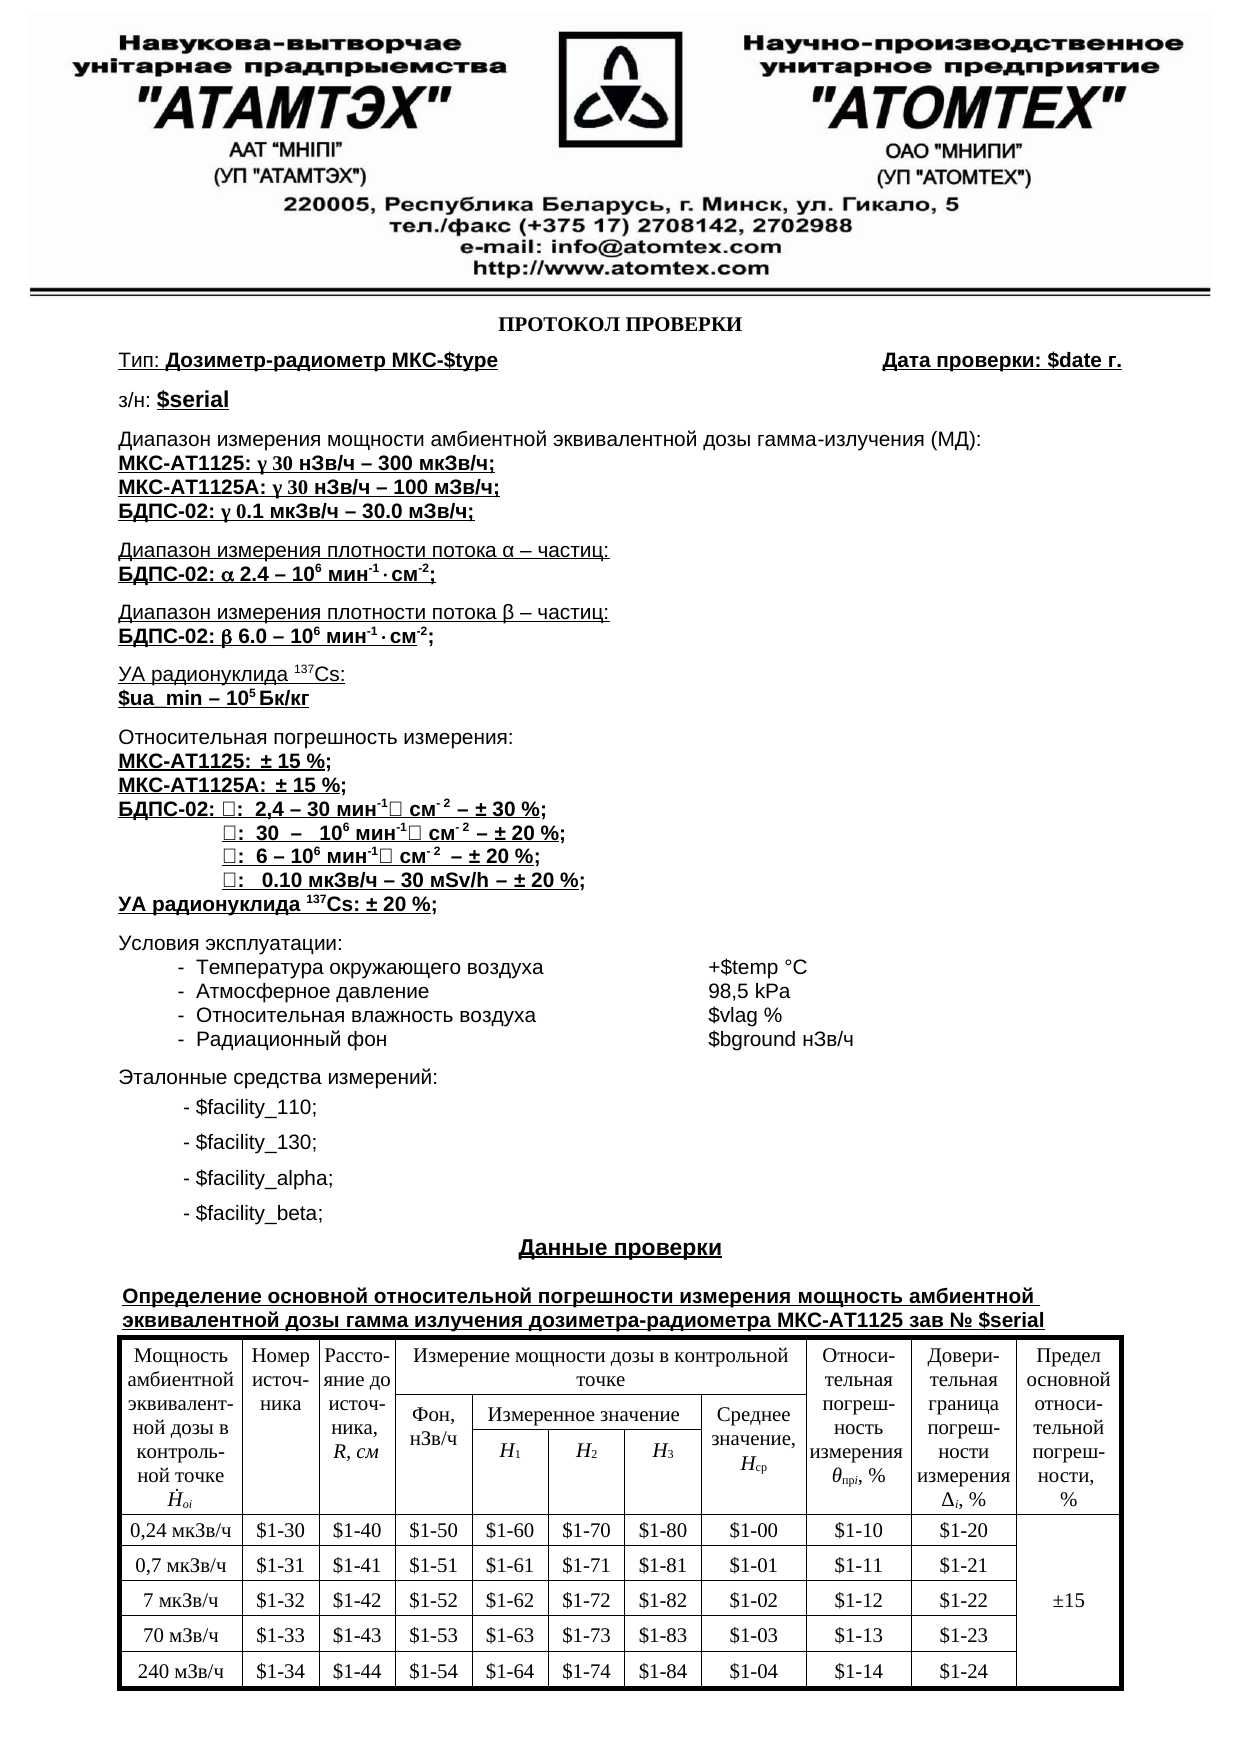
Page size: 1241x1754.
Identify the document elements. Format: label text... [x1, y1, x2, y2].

table_cell $1-70 [549, 1515, 624, 1544]
table_cell $1-14 [807, 1652, 911, 1686]
table_cell 70 мЗв/ч [122, 1616, 242, 1651]
table_cell Относи-тельная погреш-ность измерения θпрi, % [807, 1340, 911, 1514]
table_cell $1-64 [473, 1652, 548, 1686]
table_cell H3 [625, 1430, 701, 1514]
table_cell $1-51 [396, 1546, 472, 1580]
table_cell $1-72 [549, 1581, 624, 1615]
table_header МКС-АТ1125: γ 30 нЗв/ч – 300 мкЗв/ч; [118, 451, 1063, 475]
table_cell $1-42 [320, 1581, 395, 1615]
table_cell $1-62 [473, 1581, 548, 1615]
table_header БДПС-02: : 2,4 – 30 мин-1 см- 2 – ± 30 %; : 30 – 106 мин-1 см- 2 – ± 20 %; : 6 – 106 мин-1 см- 2 – ± 20 %; : 0.10 мкЗв/ч – 30 мSv/h – ± 20 %; [118, 796, 1063, 892]
table_header - $facility_beta; [118, 1195, 1122, 1230]
text Тип: Дозиметр-радиометр МКС-$type Дата проверки: $date г. [118, 348, 1122, 372]
table_cell $1-34 [243, 1652, 319, 1686]
table_cell $1-33 [243, 1616, 319, 1651]
table_cell Измеренное значение [473, 1395, 701, 1429]
table_cell 0,7 мкЗв/ч [122, 1546, 242, 1580]
table_cell $1-00 [702, 1515, 806, 1544]
table_cell $1-31 [243, 1546, 319, 1580]
table_cell $1-63 [473, 1616, 548, 1651]
table_cell $1-12 [807, 1581, 911, 1615]
table_cell Фон, нЗв/ч [396, 1395, 472, 1514]
table_cell $1-41 [320, 1546, 395, 1580]
table_cell $1-30 [243, 1515, 319, 1544]
text - Атмосферное давление 98,5 kPa [177, 978, 1122, 1002]
text ПРОТОКОЛ ПРОВЕРКИ [118, 312, 1122, 336]
text - Радиационный фон $bground нЗв/ч [177, 1026, 1122, 1050]
table_cell Среднее значение, Hср [702, 1395, 806, 1514]
table_cell $1-11 [807, 1546, 911, 1580]
table_cell 7 мкЗв/ч [122, 1581, 242, 1615]
table_cell 240 мЗв/ч [122, 1652, 242, 1686]
table_header МКС-АТ1125: ± 15 %; [118, 749, 1063, 772]
table_cell $1-54 [396, 1652, 472, 1686]
table_cell 0,24 мкЗв/ч [122, 1515, 242, 1544]
table_header - $facility_110; [118, 1089, 1122, 1124]
table_cell $1-80 [625, 1515, 701, 1544]
table_cell $1-01 [702, 1546, 806, 1580]
table_header - $facility_alpha; [118, 1160, 1122, 1195]
text Относительная погрeшность измерения: [118, 724, 1122, 748]
table_cell Номер источ-ника [243, 1340, 319, 1514]
picture [29, 12, 1211, 298]
table_header УА радионуклида 137Cs: ± 20 %; [118, 892, 1063, 916]
table_cell $1-44 [320, 1652, 395, 1686]
table_cell ±15 [1017, 1515, 1119, 1686]
text - Температура окружающего воздуха +$temp °C [177, 954, 1122, 978]
table_cell H1 [473, 1430, 548, 1514]
table_cell Предел основной относи-тельной погреш-ности, % [1017, 1340, 1119, 1514]
table_cell $1-61 [473, 1546, 548, 1580]
table_cell H2 [549, 1430, 624, 1514]
table_header Данные проверки Определение основной относительной погрешности измерения мощность амбиентной эквивалентной дозы гамма излучения дозиметра-радиометра МКС-AT1125 зав № $serial [119, 1230, 1121, 1335]
table_header Диапазон измерения мощности амбиентной эквивалентной дозы гамма-излучения (МД): [118, 427, 1063, 451]
table_header МКС-АТ1125А: ± 15 %; [118, 773, 1063, 796]
text Эталонные средства измерений: [118, 1065, 1122, 1089]
table_cell $1-40 [320, 1515, 395, 1544]
table_header - $facility_130; [118, 1124, 1122, 1159]
table_cell $1-20 [912, 1515, 1016, 1544]
table_cell $1-82 [625, 1581, 701, 1615]
table_cell Рассто-яние до источ-ника, R, см [320, 1340, 395, 1514]
table_cell Довери-тельная граница погреш-ности измерения Δi, % [912, 1340, 1016, 1514]
table_cell $1-02 [702, 1581, 806, 1615]
table_cell $1-84 [625, 1652, 701, 1686]
table_cell $1-13 [807, 1616, 911, 1651]
table_cell $1-71 [549, 1546, 624, 1580]
table_cell $1-04 [702, 1652, 806, 1686]
table_cell $1-21 [912, 1546, 1016, 1580]
text Условия эксплуатации: [118, 931, 1122, 954]
table_cell $1-53 [396, 1616, 472, 1651]
text з/н: $serial [118, 386, 1122, 412]
table_header УА радионуклида 137Cs: $ua_min – 105 Бк/кг [118, 648, 1063, 710]
table_cell $1-03 [702, 1616, 806, 1651]
table_cell $1-32 [243, 1581, 319, 1615]
table_cell Измерение мощности дозы в контрольной точке [396, 1340, 806, 1394]
table_cell $1-60 [473, 1515, 548, 1544]
table_cell $1-23 [912, 1616, 1016, 1651]
table_cell $1-74 [549, 1652, 624, 1686]
table_cell $1-52 [396, 1581, 472, 1615]
table_header БДПС-02: γ 0.1 мкЗв/ч – 30.0 мЗв/ч; Диапазон измерения плотности потока α – частиц: БДПС-02:  2.4 – 106 мин-1см-2; Диапазон измерения плотности потока β – частиц: БДПС-02:  6.0 – 106 мин-1см-2; [118, 499, 1063, 648]
table_cell $1-24 [912, 1652, 1016, 1686]
table_cell $1-73 [549, 1616, 624, 1651]
table_cell $1-81 [625, 1546, 701, 1580]
table_cell Мощность амбиентной эквивалент-ной дозы в контроль-ной точке Ḣoi [122, 1340, 242, 1514]
table_cell $1-10 [807, 1515, 911, 1544]
text - Относительная влажность воздуха $vlag % [177, 1002, 1122, 1026]
table_cell $1-22 [912, 1581, 1016, 1615]
table_cell $1-43 [320, 1616, 395, 1651]
table_header МКС-АТ1125А: γ 30 нЗв/ч – 100 мЗв/ч; [118, 475, 1063, 499]
table_cell $1-83 [625, 1616, 701, 1651]
table_cell $1-50 [396, 1515, 472, 1544]
